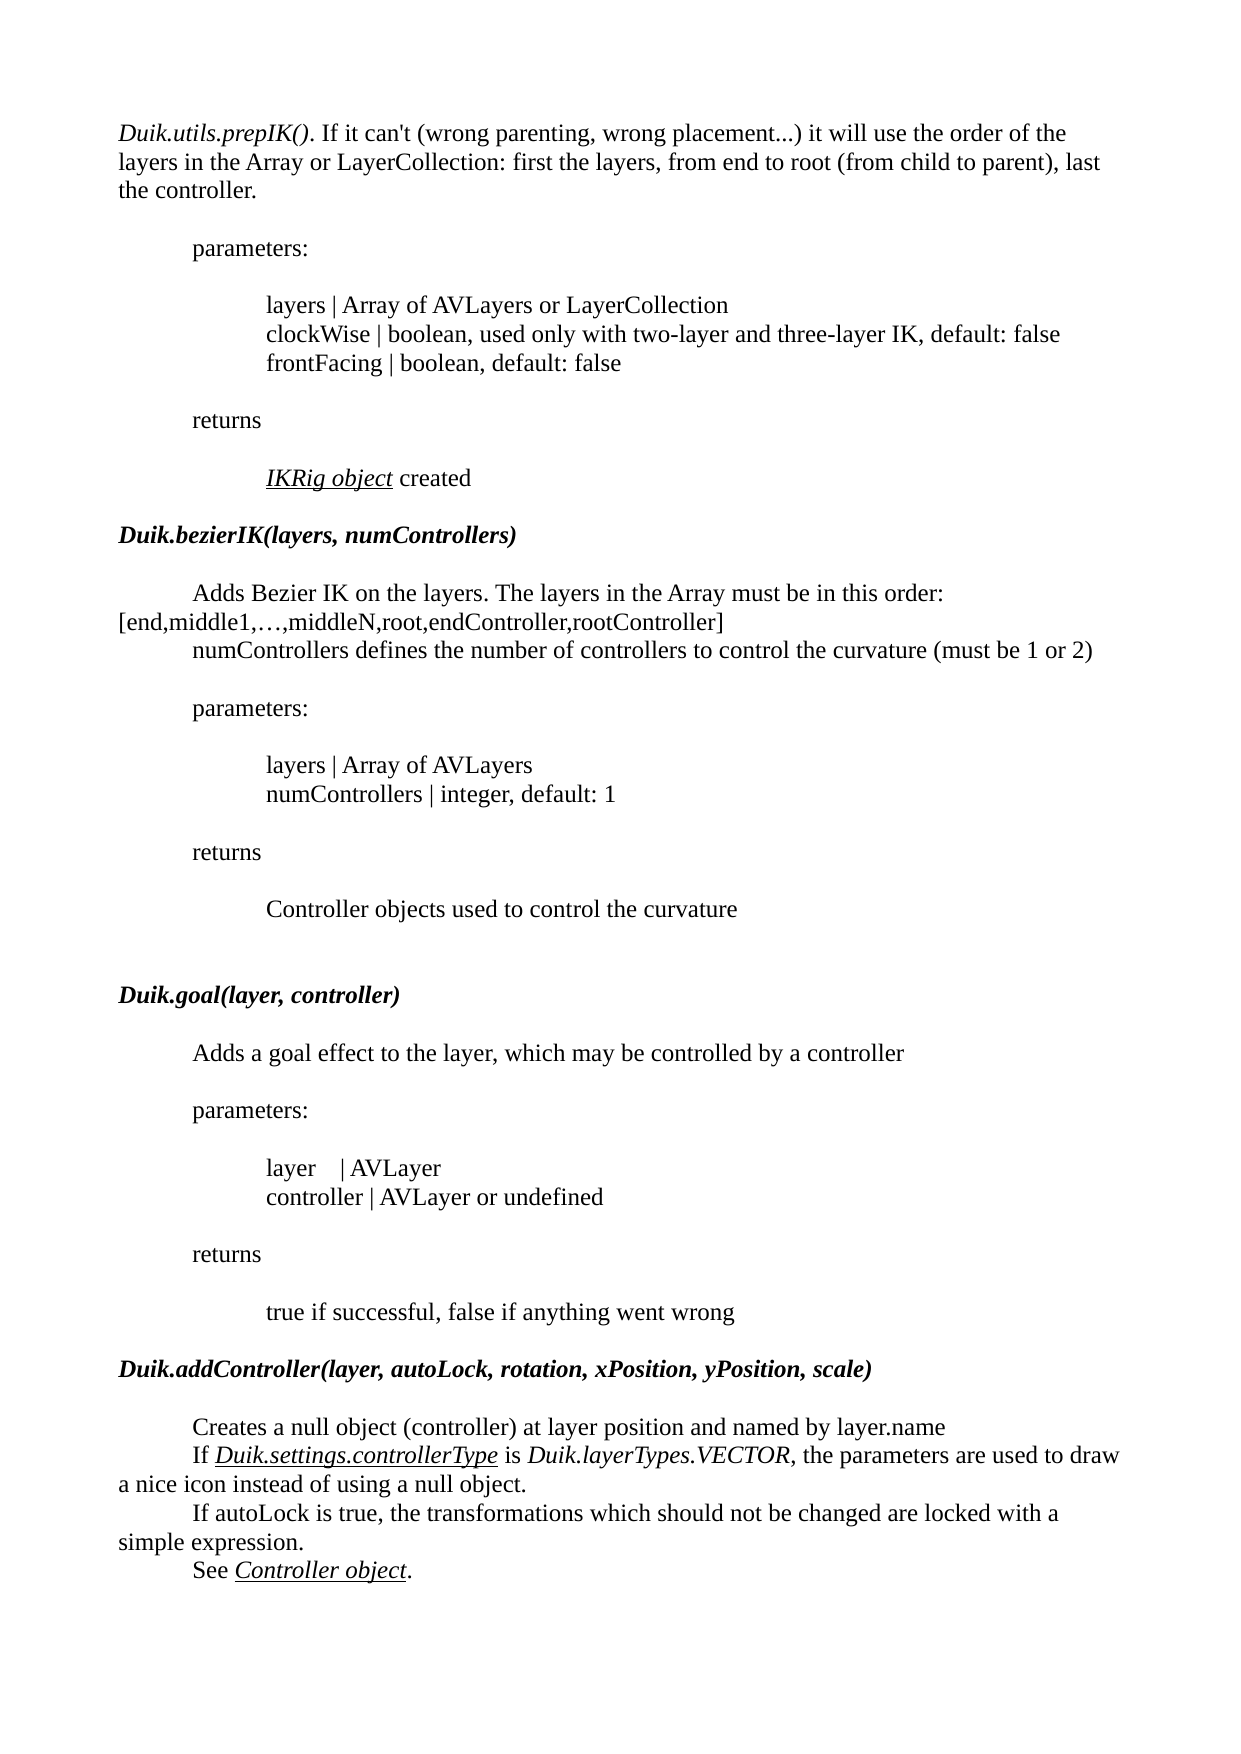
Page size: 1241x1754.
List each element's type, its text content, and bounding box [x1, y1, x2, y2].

text numControllers defines the number of controllers to control the curvature (must be 1 or 2) [118, 636, 1122, 664]
text Duik.addController(layer, autoLock, rotation, xPosition, yPosition, scale) [118, 1354, 1122, 1383]
text Duik.utils.prepIK(). If it can't (wrong parenting, wrong placement...) it will use the order of the layers in the Array or LayerCollection: first the layers, from end to root (from child to parent), last the controller. [118, 118, 1122, 204]
text parameters: [118, 233, 1122, 262]
text layer | AVLayer [118, 1153, 1122, 1182]
text Duik.goal(layer, controller) [118, 981, 1122, 1009]
text returns [118, 837, 1122, 866]
text Creates a null object (controller) at layer position and named by layer.name [118, 1412, 1122, 1441]
text If autoLock is true, the transformations which should not be changed are locked with a simple expression. [118, 1498, 1122, 1556]
text layers | Array of AVLayers or LayerCollection [118, 291, 1122, 319]
text Adds Bezier IK on the layers. The layers in the Array must be in this order: [118, 578, 1122, 607]
text parameters: [118, 693, 1122, 722]
text See Controller object. [118, 1556, 1122, 1584]
text controller | AVLayer or undefined [118, 1182, 1122, 1211]
text [end,middle1,…,middleN,root,endController,rootController] [118, 607, 1122, 636]
text Adds a goal effect to the layer, which may be controlled by a controller [118, 1038, 1122, 1067]
text IKRig object created [118, 463, 1122, 492]
text layers | Array of AVLayers [118, 751, 1122, 779]
text returns [118, 1239, 1122, 1268]
text If Duik.settings.controllerType is Duik.layerTypes.VECTOR, the parameters are used to draw a nice icon instead of using a null object. [118, 1441, 1122, 1498]
text Duik.bezierIK(layers, numControllers) [118, 521, 1122, 549]
text Controller objects used to control the curvature [118, 894, 1122, 923]
text frontFacing | boolean, default: false [118, 348, 1122, 377]
text clockWise | boolean, used only with two-layer and three-layer IK, default: false [118, 319, 1122, 348]
text true if successful, false if anything went wrong [118, 1297, 1122, 1326]
text returns [118, 406, 1122, 434]
text numControllers | integer, default: 1 [118, 779, 1122, 808]
text parameters: [118, 1096, 1122, 1124]
